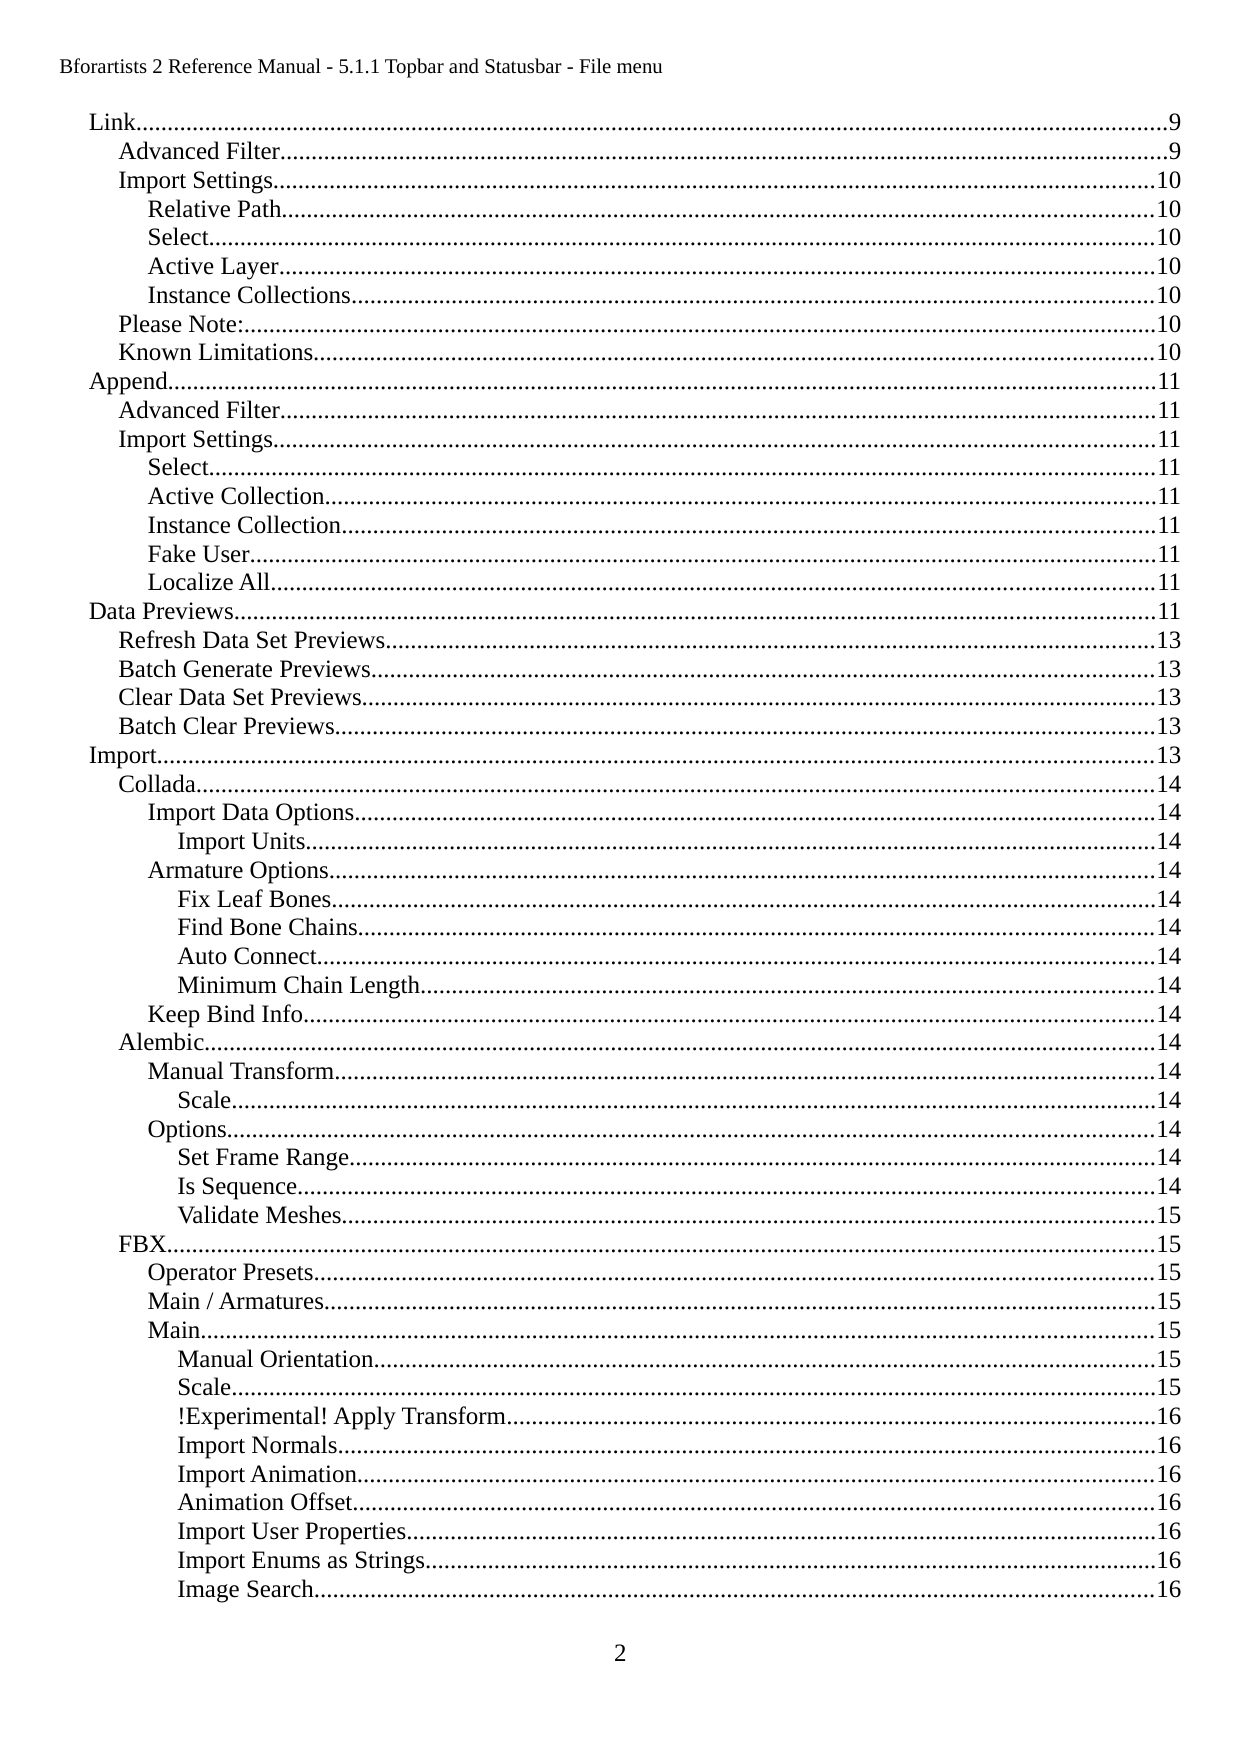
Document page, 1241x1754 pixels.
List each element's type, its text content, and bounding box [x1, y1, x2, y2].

text Import Settings 11 [118, 424, 1181, 452]
text Import Data Options 14 [147, 797, 1181, 826]
text Operator Presets 15 [147, 1257, 1181, 1286]
text Refresh Data Set Previews 13 [118, 625, 1181, 654]
text Import Units 14 [177, 826, 1181, 855]
text Batch Clear Previews 13 [118, 711, 1181, 740]
text Main 15 [147, 1315, 1181, 1344]
text Set Frame Range 14 [177, 1142, 1181, 1171]
text Active Collection 11 [147, 481, 1181, 510]
text Localize All 11 [147, 567, 1181, 596]
text Keep Bind Info 14 [147, 999, 1181, 1027]
text Clear Data Set Previews 13 [118, 682, 1181, 711]
text Instance Collections 10 [147, 280, 1181, 309]
text Scale 15 [177, 1372, 1181, 1401]
text !Experimental! Apply Transform 16 [177, 1401, 1181, 1430]
text Import User Properties 16 [177, 1516, 1181, 1545]
text Known Limitations 10 [118, 337, 1181, 366]
text Scale 14 [177, 1085, 1181, 1114]
text Link 9 [88, 107, 1181, 136]
text Fake User 11 [147, 539, 1181, 567]
text Find Bone Chains 14 [177, 912, 1181, 941]
text Auto Connect 14 [177, 941, 1181, 970]
text Relative Path 10 [147, 194, 1181, 222]
text Import Animation 16 [177, 1459, 1181, 1487]
text Animation Offset 16 [177, 1487, 1181, 1516]
text Import Normals 16 [177, 1430, 1181, 1459]
text Options 14 [147, 1114, 1181, 1142]
text Instance Collection 11 [147, 510, 1181, 539]
text Select 10 [147, 222, 1181, 251]
text FBX 15 [118, 1229, 1181, 1257]
text Append 11 [88, 366, 1181, 395]
text Image Search 16 [177, 1574, 1181, 1602]
text Select 11 [147, 452, 1181, 481]
text Import Settings 10 [118, 165, 1181, 194]
text Please Note: 10 [118, 309, 1181, 337]
text Validate Meshes 15 [177, 1200, 1181, 1229]
text Manual Orientation 15 [177, 1344, 1181, 1372]
text Alembic 14 [118, 1027, 1181, 1056]
text Is Sequence 14 [177, 1171, 1181, 1200]
text Advanced Filter 9 [118, 136, 1181, 165]
text Active Layer 10 [147, 251, 1181, 280]
text Manual Transform 14 [147, 1056, 1181, 1085]
text Import Enums as Strings 16 [177, 1545, 1181, 1574]
text Data Previews 11 [88, 596, 1181, 625]
text Import 13 [88, 740, 1181, 769]
text Armature Options 14 [147, 855, 1181, 884]
text Batch Generate Previews 13 [118, 654, 1181, 682]
text Main / Armatures 15 [147, 1286, 1181, 1315]
text Minimum Chain Length 14 [177, 970, 1181, 999]
text Collada 14 [118, 769, 1181, 797]
text Fix Leaf Bones 14 [177, 884, 1181, 912]
text Advanced Filter 11 [118, 395, 1181, 424]
